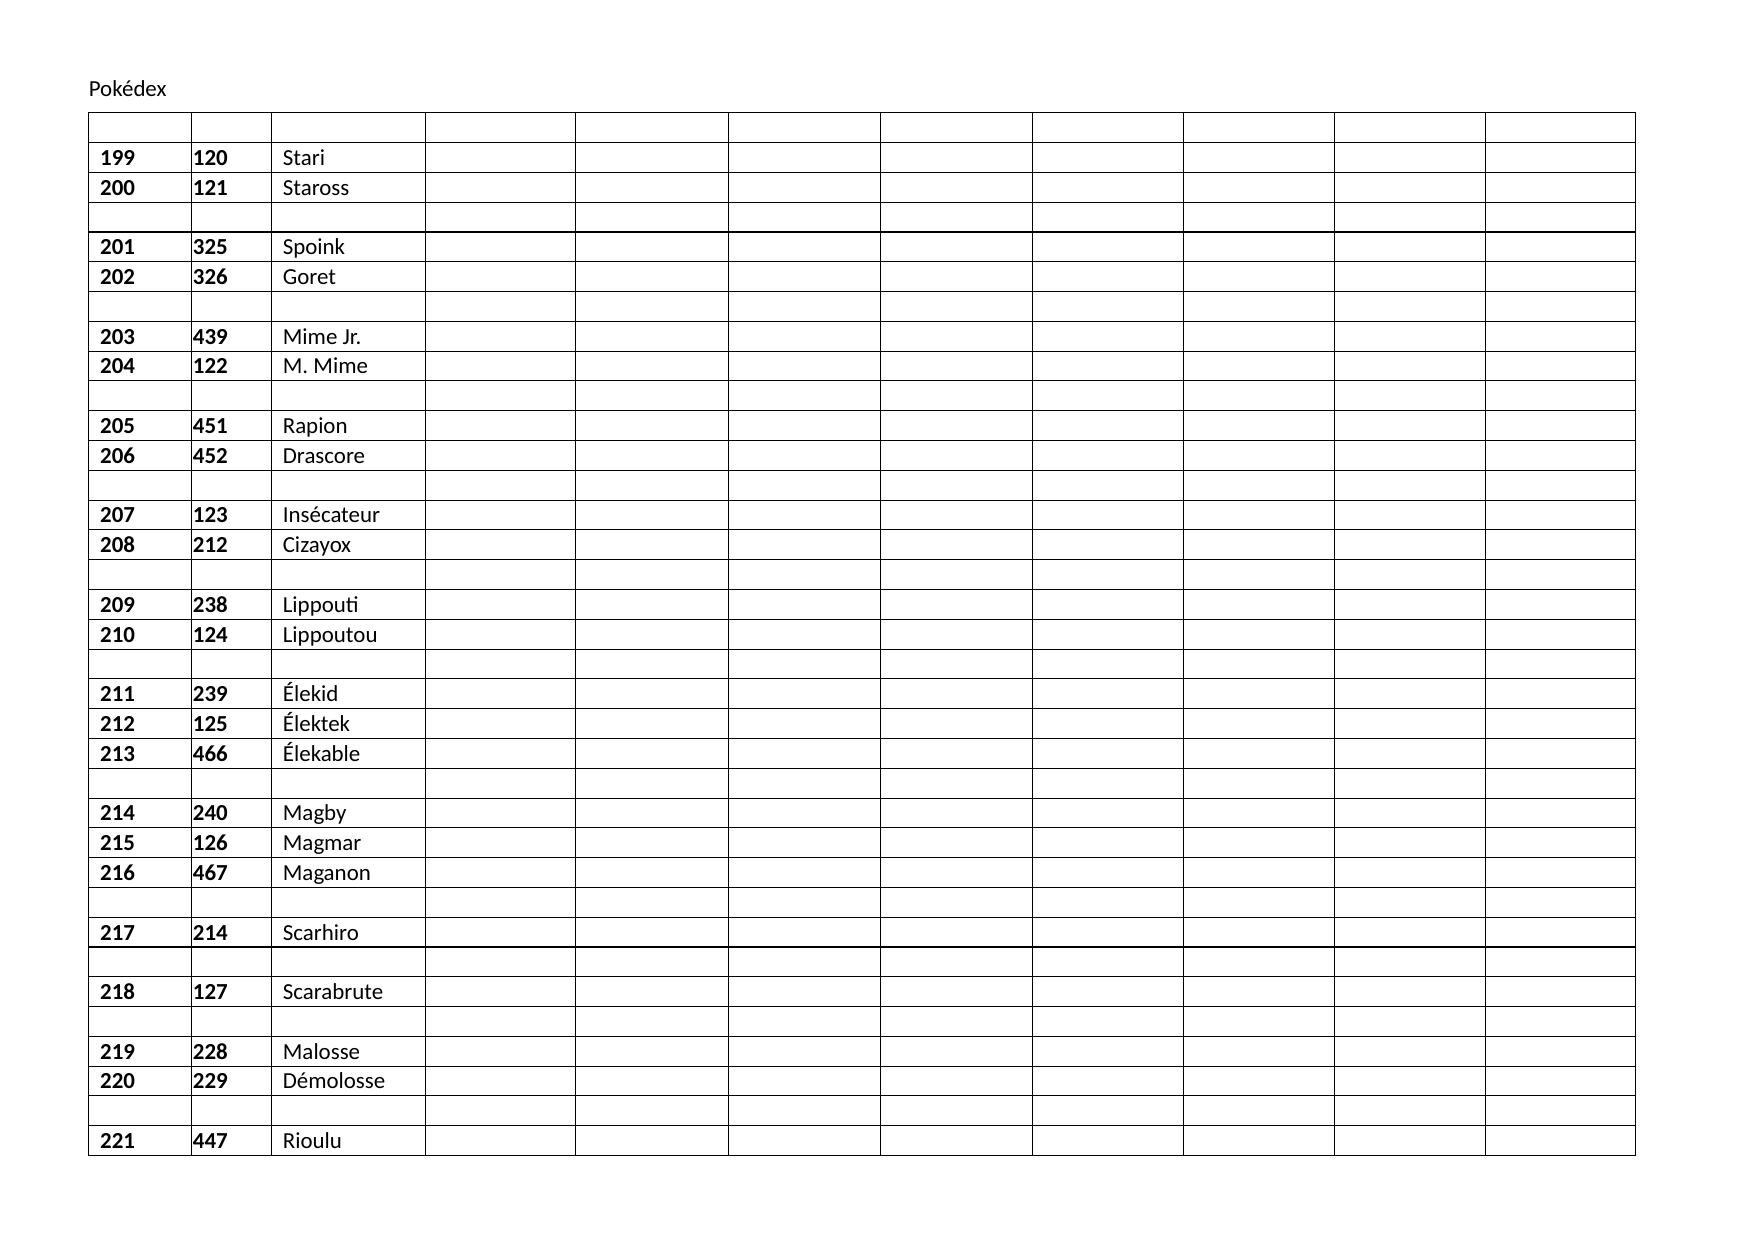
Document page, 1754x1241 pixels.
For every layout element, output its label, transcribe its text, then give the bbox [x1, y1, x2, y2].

table_cell [1184, 650, 1334, 678]
table_cell [1486, 233, 1635, 261]
table_cell [729, 143, 880, 172]
table_cell [192, 1096, 271, 1125]
table_cell 240 [192, 799, 271, 827]
table_cell [426, 143, 575, 172]
table_cell [1184, 441, 1334, 470]
table_cell 208 [89, 530, 191, 559]
table_cell [1033, 858, 1183, 887]
table_cell [1335, 858, 1485, 887]
table_cell [729, 888, 880, 917]
table_cell [729, 799, 880, 827]
table_cell [1335, 739, 1485, 768]
table_cell [881, 769, 1032, 797]
table_cell [576, 1007, 728, 1036]
table_cell 219 [89, 1037, 191, 1066]
table_cell [729, 858, 880, 887]
table_cell 127 [192, 977, 271, 1006]
table_cell [426, 203, 575, 231]
table_cell 126 [192, 828, 271, 857]
table_cell 125 [192, 709, 271, 738]
table_cell 205 [89, 411, 191, 440]
table_cell [426, 948, 575, 976]
table_cell [1486, 143, 1635, 172]
table_cell 209 [89, 590, 191, 619]
table_cell [192, 203, 271, 231]
table_cell [1486, 441, 1635, 470]
table_cell [729, 679, 880, 708]
table_cell [1486, 471, 1635, 499]
table_cell 466 [192, 739, 271, 768]
table_cell 210 [89, 620, 191, 648]
table_cell 199 [89, 143, 191, 172]
table_cell 211 [89, 679, 191, 708]
table_cell 467 [192, 858, 271, 887]
table_cell 239 [192, 679, 271, 708]
table_cell [1184, 888, 1334, 917]
table_cell [576, 501, 728, 529]
table_cell [426, 501, 575, 529]
table_cell [729, 441, 880, 470]
table_cell Scarabrute [272, 977, 425, 1006]
table_cell 213 [89, 739, 191, 768]
table_cell [576, 262, 728, 291]
table_cell 121 [192, 173, 271, 202]
table_cell [1033, 173, 1183, 202]
table_cell [426, 858, 575, 887]
table_cell [1184, 1096, 1334, 1125]
table_cell Élektek [272, 709, 425, 738]
table_cell [272, 1007, 425, 1036]
table_cell [1184, 143, 1334, 172]
table_cell [881, 918, 1032, 946]
table_cell [576, 1037, 728, 1066]
table_cell 216 [89, 858, 191, 887]
table_cell [1335, 1007, 1485, 1036]
table_cell Élekable [272, 739, 425, 768]
table_cell [89, 203, 191, 231]
table_cell Goret [272, 262, 425, 291]
table_cell [1033, 739, 1183, 768]
table_cell [1184, 828, 1334, 857]
table_cell [576, 143, 728, 172]
table_cell [1184, 858, 1334, 887]
table_cell 228 [192, 1037, 271, 1066]
table_cell [881, 352, 1032, 380]
table_cell [192, 1007, 271, 1036]
table_cell [1486, 769, 1635, 797]
table_cell [1033, 143, 1183, 172]
table_cell [881, 799, 1032, 827]
table_cell [1486, 679, 1635, 708]
table_cell [426, 977, 575, 1006]
table_cell [1184, 679, 1334, 708]
table_cell [881, 948, 1032, 976]
table_cell [576, 471, 728, 499]
table_cell [89, 292, 191, 321]
table_cell [1486, 828, 1635, 857]
table_cell [1033, 560, 1183, 589]
table_cell [1033, 233, 1183, 261]
table_cell [729, 739, 880, 768]
table_cell [729, 769, 880, 797]
table_cell 207 [89, 501, 191, 529]
table_cell [1486, 650, 1635, 678]
table_cell [1184, 173, 1334, 202]
table_cell [576, 322, 728, 351]
table_cell [1486, 411, 1635, 440]
table_cell 124 [192, 620, 271, 648]
table_cell [1335, 679, 1485, 708]
table_cell [426, 650, 575, 678]
table_cell [1486, 620, 1635, 648]
table_cell [1184, 1037, 1334, 1066]
table_cell [272, 292, 425, 321]
table_cell [729, 918, 880, 946]
table_cell [881, 1037, 1032, 1066]
table_cell [881, 888, 1032, 917]
table_cell 123 [192, 501, 271, 529]
table_cell [1033, 381, 1183, 410]
table_cell 214 [89, 799, 191, 827]
table_cell Magmar [272, 828, 425, 857]
table_cell Lippouti [272, 590, 425, 619]
table_cell [1486, 590, 1635, 619]
table_cell [729, 501, 880, 529]
table_cell [1486, 352, 1635, 380]
table_cell [426, 292, 575, 321]
table_cell [1335, 709, 1485, 738]
table_cell [729, 1096, 880, 1125]
table_cell [89, 888, 191, 917]
table_cell [1184, 262, 1334, 291]
table_cell [192, 292, 271, 321]
table_cell [1335, 799, 1485, 827]
table_cell Lippoutou [272, 620, 425, 648]
table_cell [426, 352, 575, 380]
table_cell [1486, 292, 1635, 321]
table_cell [576, 739, 728, 768]
table_cell [1033, 322, 1183, 351]
table_cell [426, 590, 575, 619]
table_cell [881, 828, 1032, 857]
table_cell [1486, 173, 1635, 202]
table_cell Stari [272, 143, 425, 172]
table_cell 447 [192, 1126, 271, 1155]
table_cell [729, 113, 880, 142]
table_cell 120 [192, 143, 271, 172]
table_cell Scarhiro [272, 918, 425, 946]
table_cell [426, 411, 575, 440]
table_cell [1184, 203, 1334, 231]
table_cell [1033, 769, 1183, 797]
table_cell [576, 203, 728, 231]
table_cell [1033, 888, 1183, 917]
table_cell [576, 977, 728, 1006]
table_cell [1184, 292, 1334, 321]
table_cell [1335, 977, 1485, 1006]
table_cell [576, 948, 728, 976]
table_cell 220 [89, 1067, 191, 1095]
table_cell [1184, 1007, 1334, 1036]
table_cell [576, 381, 728, 410]
table_cell Démolosse [272, 1067, 425, 1095]
table_cell [1184, 233, 1334, 261]
table_cell [1335, 888, 1485, 917]
table_cell [272, 203, 425, 231]
table_cell [1033, 918, 1183, 946]
table_cell Spoink [272, 233, 425, 261]
table_cell [1335, 233, 1485, 261]
table_cell [1184, 769, 1334, 797]
table_cell [1033, 590, 1183, 619]
table_cell [426, 471, 575, 499]
table_cell [881, 650, 1032, 678]
table_cell [729, 233, 880, 261]
table_cell [426, 918, 575, 946]
table_cell [729, 471, 880, 499]
table_cell [426, 441, 575, 470]
table_cell [426, 888, 575, 917]
table_cell [1184, 530, 1334, 559]
table_cell 326 [192, 262, 271, 291]
table_cell [881, 1007, 1032, 1036]
table_cell 202 [89, 262, 191, 291]
table_cell [1335, 1037, 1485, 1066]
table_cell [576, 590, 728, 619]
table_cell [426, 828, 575, 857]
table_cell [1486, 858, 1635, 887]
table_cell [1033, 501, 1183, 529]
table_cell [1335, 590, 1485, 619]
table_cell [729, 948, 880, 976]
table_cell [89, 1007, 191, 1036]
table_cell Staross [272, 173, 425, 202]
table_cell [1184, 381, 1334, 410]
table_cell [1335, 262, 1485, 291]
table_cell [1033, 1007, 1183, 1036]
table_cell [729, 1126, 880, 1155]
table_cell [1335, 560, 1485, 589]
table_cell [1184, 620, 1334, 648]
table_cell [1184, 471, 1334, 499]
table_cell [1033, 411, 1183, 440]
table_cell [881, 441, 1032, 470]
table_cell 217 [89, 918, 191, 946]
table_cell [89, 948, 191, 976]
table_cell Maganon [272, 858, 425, 887]
table_cell [1184, 590, 1334, 619]
table_cell [1184, 560, 1334, 589]
table_cell [1335, 322, 1485, 351]
table_cell [1033, 441, 1183, 470]
table_cell Cizayox [272, 530, 425, 559]
table_cell Malosse [272, 1037, 425, 1066]
table_cell [576, 173, 728, 202]
table_cell [1033, 113, 1183, 142]
table_cell [1033, 679, 1183, 708]
table_cell [272, 113, 425, 142]
table_cell 229 [192, 1067, 271, 1095]
table_cell [272, 381, 425, 410]
table_cell [576, 1067, 728, 1095]
table_cell [881, 501, 1032, 529]
table_cell [89, 381, 191, 410]
table_cell [1486, 530, 1635, 559]
table_cell [1486, 1007, 1635, 1036]
table_cell [1335, 143, 1485, 172]
table_cell [576, 620, 728, 648]
table_cell [729, 1007, 880, 1036]
table_cell [881, 1067, 1032, 1095]
table_cell [576, 441, 728, 470]
table_cell [1486, 381, 1635, 410]
table_cell [1335, 1126, 1485, 1155]
table_cell [1335, 411, 1485, 440]
table_cell 439 [192, 322, 271, 351]
table_cell [576, 828, 728, 857]
table_cell [426, 769, 575, 797]
table_cell [881, 411, 1032, 440]
table_cell [1335, 352, 1485, 380]
table_cell [576, 650, 728, 678]
table_cell Magby [272, 799, 425, 827]
table_cell [192, 769, 271, 797]
table_cell [1335, 1096, 1485, 1125]
table_cell [1033, 1096, 1183, 1125]
table_cell [426, 113, 575, 142]
table_cell [1184, 501, 1334, 529]
table_cell [426, 799, 575, 827]
table_cell [1486, 948, 1635, 976]
table_cell 451 [192, 411, 271, 440]
table_cell [1486, 203, 1635, 231]
table_cell [729, 292, 880, 321]
table_cell [1486, 888, 1635, 917]
table_cell [1335, 471, 1485, 499]
table_cell [1033, 620, 1183, 648]
table_cell [576, 769, 728, 797]
table_cell [1184, 799, 1334, 827]
table_cell [729, 620, 880, 648]
table_cell [1486, 1067, 1635, 1095]
table_cell [729, 322, 880, 351]
table_cell [426, 1037, 575, 1066]
table_cell 122 [192, 352, 271, 380]
table_cell [576, 530, 728, 559]
table_cell [1033, 650, 1183, 678]
table_cell [1033, 799, 1183, 827]
table_cell 203 [89, 322, 191, 351]
table_cell [1335, 173, 1485, 202]
table_cell [1486, 1096, 1635, 1125]
table_cell [1486, 1126, 1635, 1155]
table_cell 212 [192, 530, 271, 559]
table_cell [576, 352, 728, 380]
table_cell [729, 411, 880, 440]
table_cell [881, 1126, 1032, 1155]
table_cell [426, 322, 575, 351]
table_cell [881, 1096, 1032, 1125]
table_cell [1486, 113, 1635, 142]
table_cell [881, 471, 1032, 499]
table_cell [426, 173, 575, 202]
table_cell [881, 381, 1032, 410]
table_cell [729, 173, 880, 202]
table_cell 212 [89, 709, 191, 738]
table_cell [729, 203, 880, 231]
table_cell [576, 292, 728, 321]
table_cell [1184, 739, 1334, 768]
table_cell [89, 113, 191, 142]
table_cell [272, 560, 425, 589]
table_cell [1033, 1067, 1183, 1095]
table_cell [576, 858, 728, 887]
table_cell [272, 888, 425, 917]
table_cell [192, 948, 271, 976]
table_cell [576, 113, 728, 142]
table_cell [576, 1096, 728, 1125]
table_cell [881, 173, 1032, 202]
table_cell [1033, 977, 1183, 1006]
table_cell [729, 590, 880, 619]
table_cell [1335, 113, 1485, 142]
table_cell 221 [89, 1126, 191, 1155]
table_cell [272, 769, 425, 797]
table_cell [1184, 411, 1334, 440]
table_cell [1486, 1037, 1635, 1066]
table_cell [1335, 650, 1485, 678]
table_cell [576, 679, 728, 708]
table_cell Drascore [272, 441, 425, 470]
table_cell [729, 352, 880, 380]
table_cell [881, 113, 1032, 142]
table_cell [881, 977, 1032, 1006]
table_cell [272, 471, 425, 499]
table_cell [729, 1067, 880, 1095]
table_cell [881, 590, 1032, 619]
table_cell [729, 1037, 880, 1066]
table_cell [1033, 948, 1183, 976]
table_cell 325 [192, 233, 271, 261]
table_cell [729, 560, 880, 589]
table_cell [1335, 769, 1485, 797]
table_cell [729, 530, 880, 559]
table_cell [881, 620, 1032, 648]
table_cell [192, 471, 271, 499]
table_cell [881, 322, 1032, 351]
table_cell [576, 233, 728, 261]
table_cell [1184, 1126, 1334, 1155]
table_cell Mime Jr. [272, 322, 425, 351]
table_cell [576, 411, 728, 440]
table_cell [426, 381, 575, 410]
table_cell [1486, 501, 1635, 529]
table_cell [426, 233, 575, 261]
table_cell [729, 262, 880, 291]
table_cell [89, 650, 191, 678]
table_cell [1335, 203, 1485, 231]
table_cell [881, 262, 1032, 291]
table_cell [881, 709, 1032, 738]
table_cell 218 [89, 977, 191, 1006]
table_cell [426, 1096, 575, 1125]
table_cell [1033, 1037, 1183, 1066]
table_cell [426, 709, 575, 738]
table_cell [1486, 739, 1635, 768]
table_cell 238 [192, 590, 271, 619]
table_cell [426, 1067, 575, 1095]
table_cell [426, 530, 575, 559]
table_cell [1486, 799, 1635, 827]
table_cell Rioulu [272, 1126, 425, 1155]
table_cell [1033, 828, 1183, 857]
table_cell [881, 739, 1032, 768]
table_cell [1486, 322, 1635, 351]
table_cell [1486, 262, 1635, 291]
table_cell [1033, 471, 1183, 499]
table_cell 215 [89, 828, 191, 857]
table_cell [881, 560, 1032, 589]
table_cell [89, 1096, 191, 1125]
table_cell [881, 203, 1032, 231]
table_cell [881, 858, 1032, 887]
table_cell [1335, 918, 1485, 946]
table_cell [1335, 620, 1485, 648]
table_cell [881, 292, 1032, 321]
table_cell [576, 888, 728, 917]
table_cell [1335, 441, 1485, 470]
table_cell [576, 799, 728, 827]
table_cell [576, 560, 728, 589]
table_cell [729, 381, 880, 410]
table_cell [1033, 1126, 1183, 1155]
table_cell 452 [192, 441, 271, 470]
table_cell [1335, 828, 1485, 857]
table_cell [729, 828, 880, 857]
table_cell [881, 233, 1032, 261]
table_cell [89, 471, 191, 499]
table_cell [1033, 262, 1183, 291]
table_cell [1335, 381, 1485, 410]
table_cell [192, 888, 271, 917]
table_cell [1486, 709, 1635, 738]
table_cell [1184, 113, 1334, 142]
table_cell [426, 1126, 575, 1155]
table_cell [426, 560, 575, 589]
table_cell [1184, 352, 1334, 380]
table_cell [272, 948, 425, 976]
table_cell [1486, 560, 1635, 589]
table_cell [1184, 1067, 1334, 1095]
table_cell [89, 769, 191, 797]
table_cell [729, 650, 880, 678]
table_cell [1033, 709, 1183, 738]
table_cell Insécateur [272, 501, 425, 529]
table_cell [1033, 530, 1183, 559]
table_cell Élekid [272, 679, 425, 708]
table_cell 201 [89, 233, 191, 261]
table_cell [1486, 918, 1635, 946]
table_cell [1184, 977, 1334, 1006]
table_cell [426, 1007, 575, 1036]
table_cell [1335, 530, 1485, 559]
table_cell [192, 381, 271, 410]
table_cell [1033, 292, 1183, 321]
table_cell [1335, 1067, 1485, 1095]
table_cell [576, 1126, 728, 1155]
table_cell [1184, 709, 1334, 738]
table_cell [881, 530, 1032, 559]
table_cell [426, 620, 575, 648]
table_cell [426, 739, 575, 768]
table_cell 204 [89, 352, 191, 380]
table_cell [576, 709, 728, 738]
table_cell [1335, 948, 1485, 976]
table_cell Rapion [272, 411, 425, 440]
table_cell [1184, 322, 1334, 351]
table_cell [1033, 352, 1183, 380]
table_cell [272, 1096, 425, 1125]
table_cell 214 [192, 918, 271, 946]
table_cell [729, 977, 880, 1006]
table_cell [1184, 918, 1334, 946]
table_cell [729, 709, 880, 738]
table_cell [881, 143, 1032, 172]
table_cell [192, 113, 271, 142]
table_cell [881, 679, 1032, 708]
table_cell [1033, 203, 1183, 231]
table_cell [89, 560, 191, 589]
table_cell [1335, 501, 1485, 529]
table_cell [272, 650, 425, 678]
table_cell [192, 650, 271, 678]
table_cell [1486, 977, 1635, 1006]
table_cell [576, 918, 728, 946]
table_cell [192, 560, 271, 589]
table_cell M. Mime [272, 352, 425, 380]
table_cell 206 [89, 441, 191, 470]
table_cell [426, 679, 575, 708]
table_cell 200 [89, 173, 191, 202]
table_cell [1335, 292, 1485, 321]
table_cell [1184, 948, 1334, 976]
table_cell [426, 262, 575, 291]
